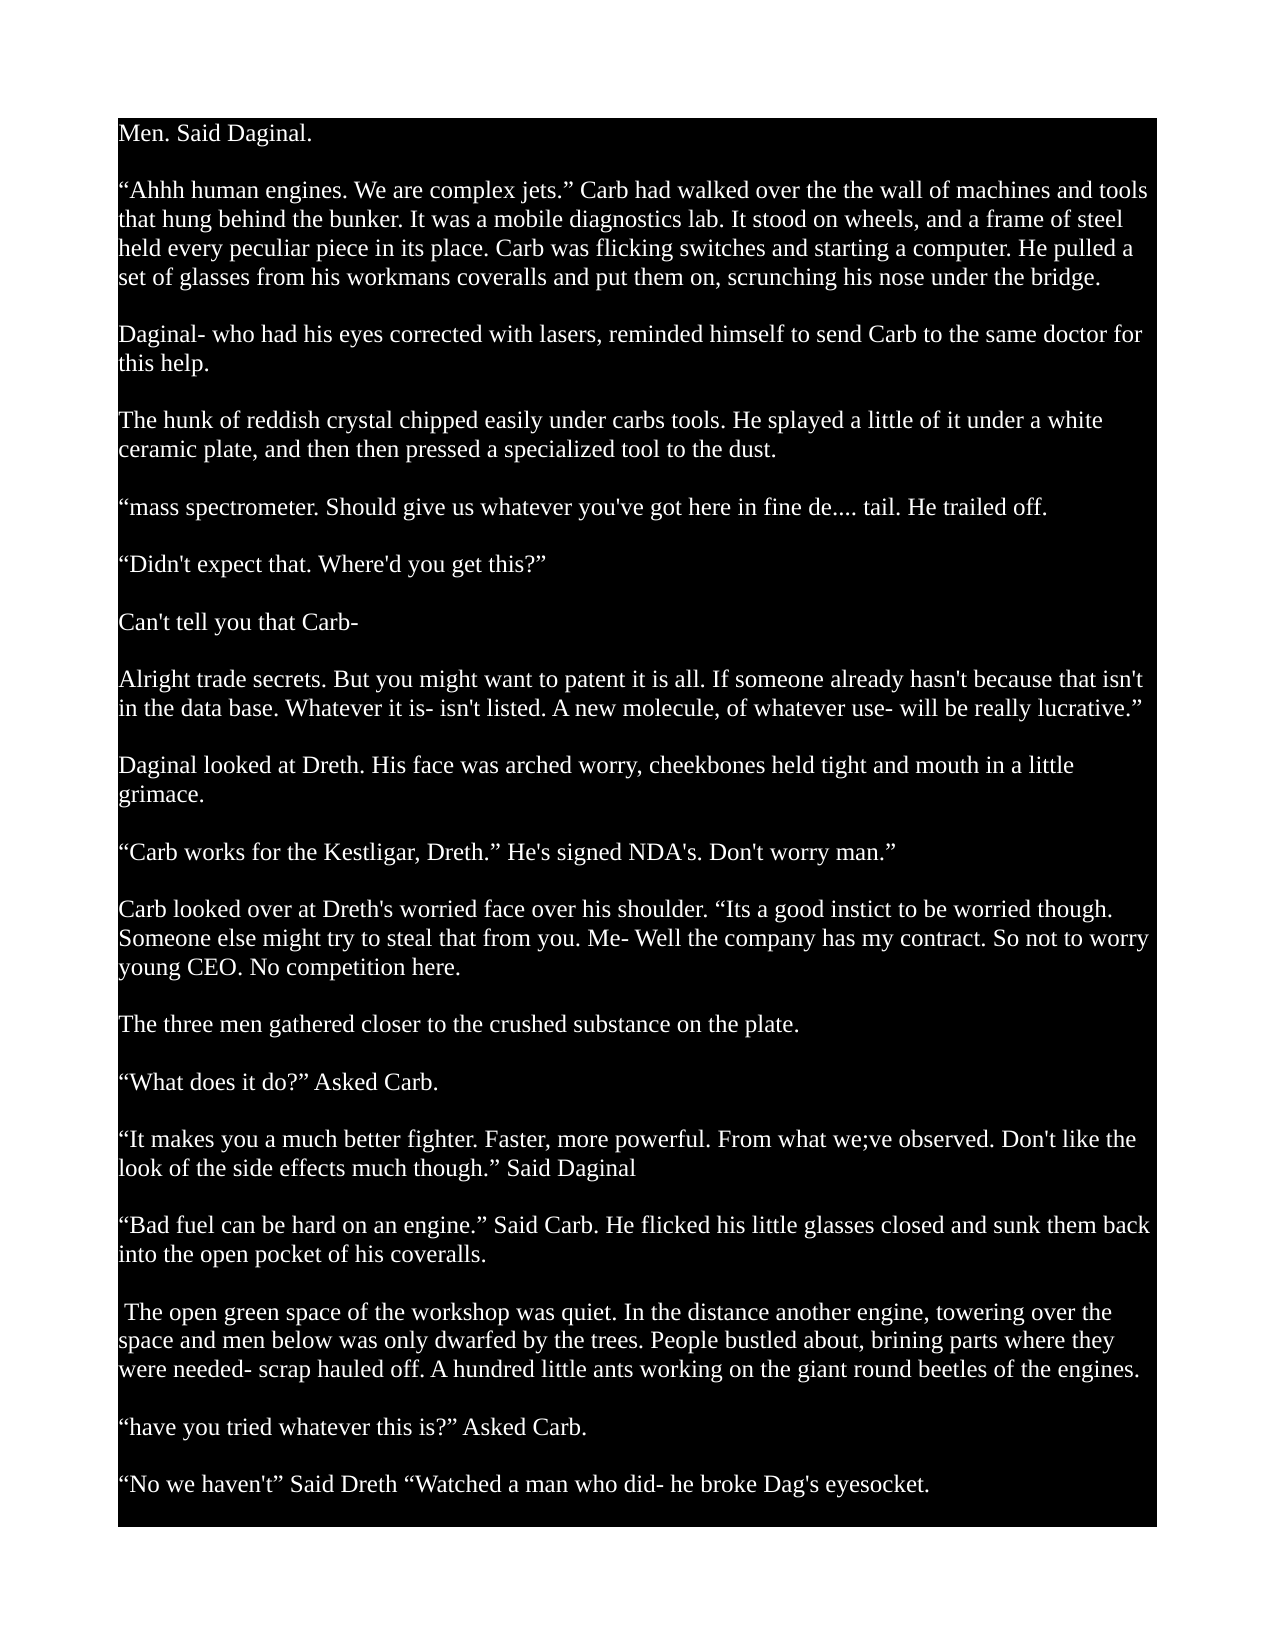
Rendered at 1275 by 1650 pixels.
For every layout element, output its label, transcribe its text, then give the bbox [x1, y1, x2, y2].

text “Bad fuel can be hard on an engine.” Said Carb. He flicked his little glasses closed and sunk them back into the open pocket of his coveralls. [118, 1211, 1157, 1268]
text The hunk of reddish crystal chipped easily under carbs tools. He splayed a little of it under a white ceramic plate, and then then pressed a specialized tool to the dust. “mass spectrometer. Should give us whatever you've got here in fine de.... tail. He trailed off. “Didn't expect that. Where'd you get this?” Can't tell you that Carb- [118, 406, 1157, 636]
text “have you tried whatever this is?” Asked Carb. “No we haven't” Said Dreth “Watched a man who did- he broke Dag's eyesocket. [118, 1412, 1157, 1527]
text Men. Said Daginal. “Ahhh human engines. We are complex jets.” Carb had walked over the the wall of machines and tools that hung behind the bunker. It was a mobile diagnostics lab. It stood on wheels, and a frame of steel held every peculiar piece in its place. Carb was flicking switches and starting a computer. He pulled a set of glasses from his workmans coveralls and put them on, scrunching his nose under the bridge. [118, 118, 1157, 291]
text The three men gathered closer to the crushed substance on the plate. “What does it do?” Asked Carb. [118, 1009, 1157, 1096]
text “Carb works for the Kestligar, Dreth.” He's signed NDA's. Don't worry man.” Carb looked over at Dreth's worried face over his shoulder. “Its a good instict to be worried though. Someone else might try to steal that from you. Me- Well the company has my contract. So not to worry young CEO. No competition here. [118, 808, 1157, 981]
text The open green space of the workshop was quiet. In the distance another engine, towering over the space and men below was only dwarfed by the trees. People bustled about, brining parts where they were needed- scrap hauled off. A hundred little ants working on the giant round beetles of the engines. [118, 1297, 1157, 1383]
text Daginal- who had his eyes corrected with lasers, reminded himself to send Carb to the same doctor for this help. [118, 319, 1157, 377]
text Alright trade secrets. But you might want to patent it is all. If someone already hasn't because that isn't in the data base. Whatever it is- isn't listed. A new molecule, of whatever use- will be really lucrative.” Daginal looked at Dreth. His face was arched worry, cheekbones held tight and mouth in a little grimace. [118, 664, 1157, 808]
text “It makes you a much better fighter. Faster, more powerful. From what we;ve observed. Don't like the look of the side effects much though.” Said Daginal [118, 1124, 1157, 1182]
